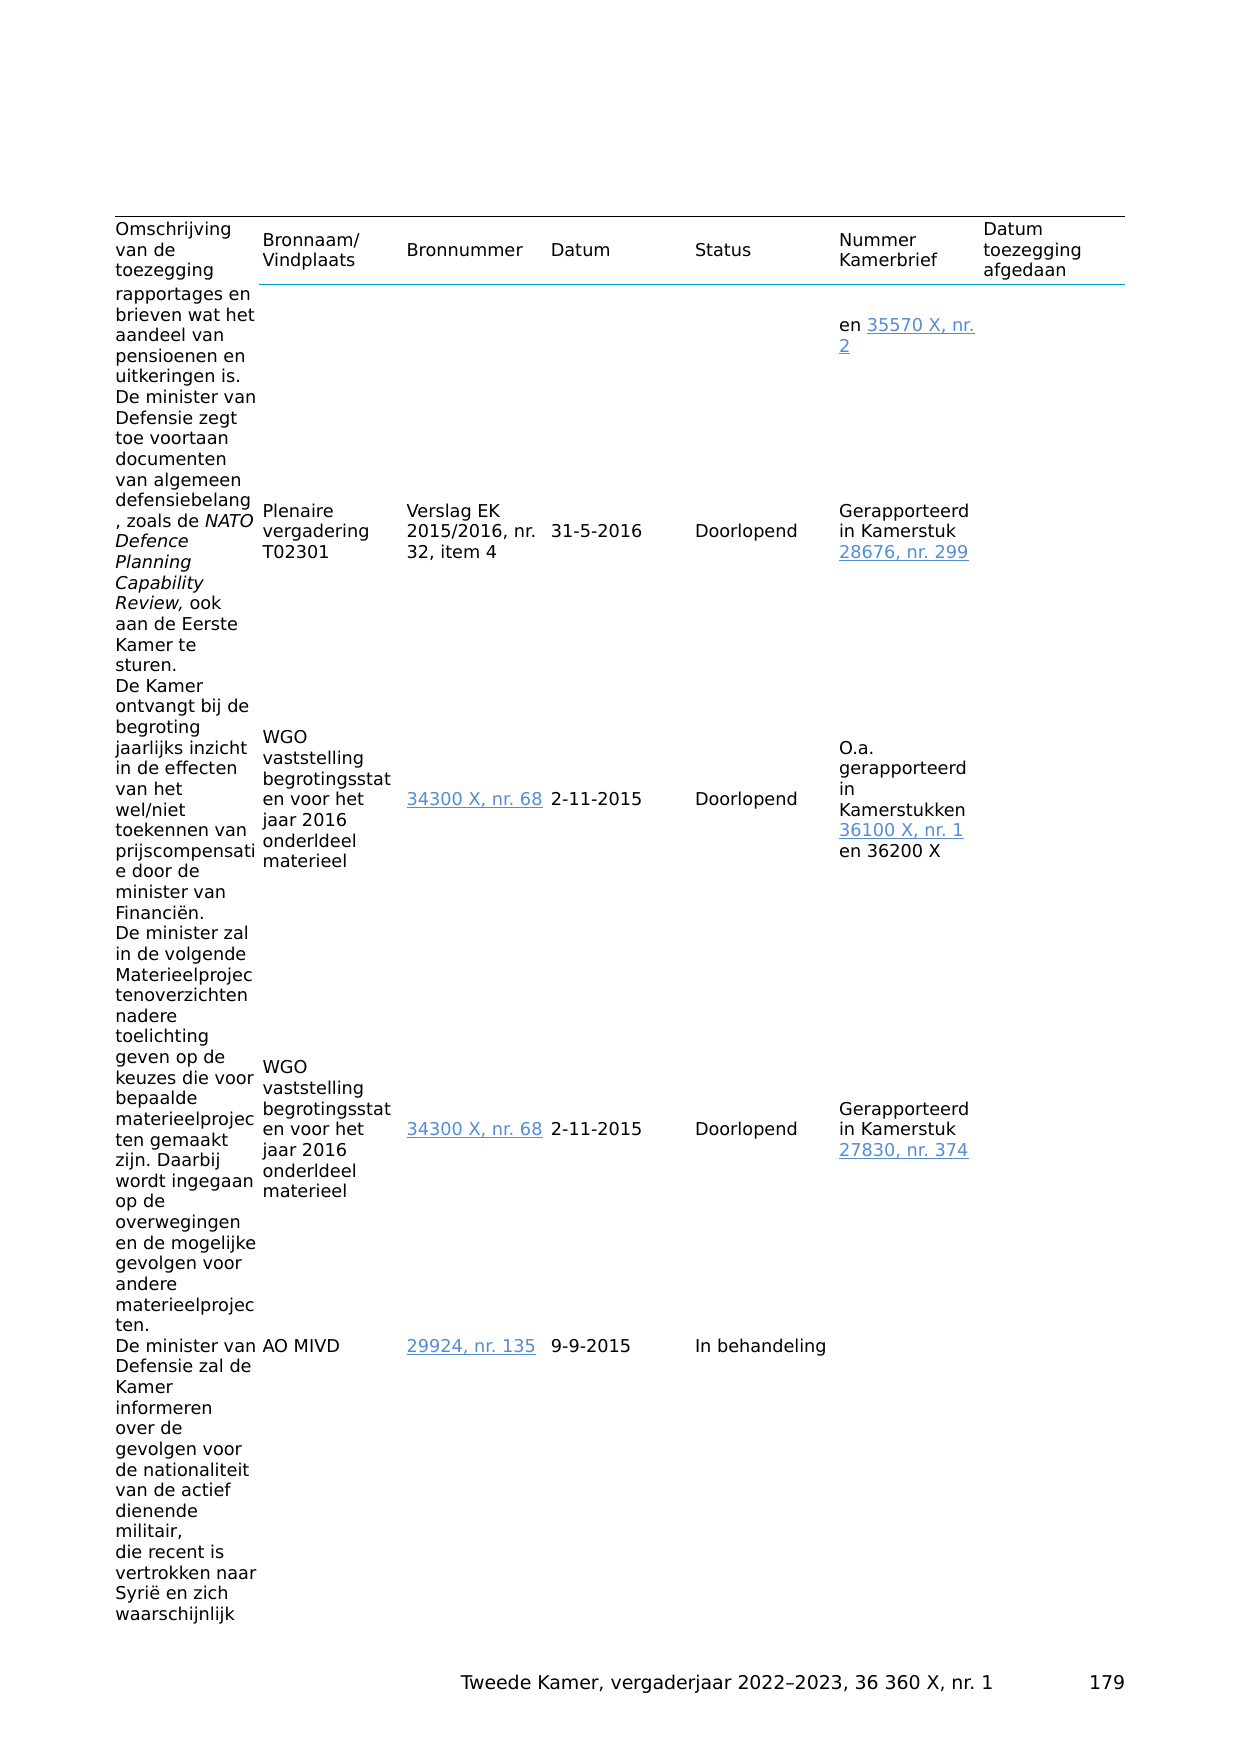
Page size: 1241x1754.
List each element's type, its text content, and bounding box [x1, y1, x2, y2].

table_cell [692, 285, 836, 387]
table_cell Verslag EK 2015/2016, nr. 32, item 4 [404, 387, 548, 676]
table_cell [404, 285, 548, 387]
table_cell [980, 285, 1125, 387]
table_cell De minister zal in de volgende Materieelprojectenoverzichten nadere toelichting geven op de keuzes die voor bepaalde materieelprojecten gemaakt zijn. Daarbij wordt ingegaan op de overwegingen en de mogelijke gevolgen voor andere materieelprojecten. [115, 923, 259, 1336]
table_cell 2-11-2015 [548, 923, 692, 1336]
table_cell Plenaire vergadering T02301 [259, 387, 403, 676]
table_cell [980, 676, 1125, 923]
table_cell Bronnummer [404, 217, 548, 284]
table_cell Gerapporteerd in Kamerstuk 27830, nr. 374 [836, 923, 980, 1336]
table_cell WGO vaststelling begrotingsstaten voor het jaar 2016 onderldeel materieel [259, 923, 403, 1336]
table_cell [259, 285, 403, 387]
table_cell ​De minister van Defensie zegt toe voortaan documenten van algemeen defensiebelang, zoals de NATO Defence Planning Capability Review, ook aan de Eerste Kamer te sturen. [115, 387, 259, 676]
table_cell De minister van Defensie zal de Kamer informeren over de gevolgen voor de nationaliteit van de actief dienende militair, die recent is vertrokken naar Syrië en zich waarschijnlijk [115, 1336, 259, 1624]
table_cell O.a. gerapporteerd in Kamerstukken 36100 X, nr. 1 en 36200 X [836, 676, 980, 923]
table_cell Status [692, 217, 836, 284]
table_cell Datum toezegging afgedaan [980, 217, 1125, 284]
table_cell [980, 387, 1125, 676]
table_cell WGO vaststelling begrotingsstaten voor het jaar 2016 onderldeel materieel [259, 676, 403, 923]
table_cell Doorlopend [692, 676, 836, 923]
table_cell 31-5-2016 [548, 387, 692, 676]
table_cell Gerapporteerd in Kamerstuk 28676, nr. 299 [836, 387, 980, 676]
table_cell en 35570 X, nr. 2 [836, 285, 980, 387]
table_cell 29924, nr. 135 [404, 1336, 548, 1624]
table_cell [836, 1336, 980, 1624]
table_cell AO MIVD [259, 1336, 403, 1624]
table_cell Doorlopend [692, 923, 836, 1336]
table_cell Doorlopend [692, 387, 836, 676]
table_cell 34300 X, nr. 68 [404, 923, 548, 1336]
table_cell rapportages en brieven wat het aandeel van pensioenen en uitkeringen is. [115, 284, 259, 387]
table_cell 2-11-2015 [548, 676, 692, 923]
table_cell In behandeling [692, 1336, 836, 1624]
table_cell 34300 X, nr. 68 [404, 676, 548, 923]
table_cell [548, 285, 692, 387]
table_header Tabel 50 Overzicht toezeggingen [115, 191, 1125, 216]
table_cell Bronnaam/ Vindplaats [259, 217, 403, 284]
table_cell [980, 923, 1125, 1336]
table_cell Datum [548, 217, 692, 284]
table_cell 9-9-2015 [548, 1336, 692, 1624]
table_cell [980, 1336, 1125, 1624]
table_cell De Kamer ontvangt bij de begroting jaarlijks inzicht in de effecten van het wel/niet toekennen van prijscompensatie door de minister van Financiën. [115, 676, 259, 923]
table_cell Omschrijving van de toezegging [115, 217, 259, 284]
table_cell Nummer Kamerbrief [836, 217, 980, 284]
